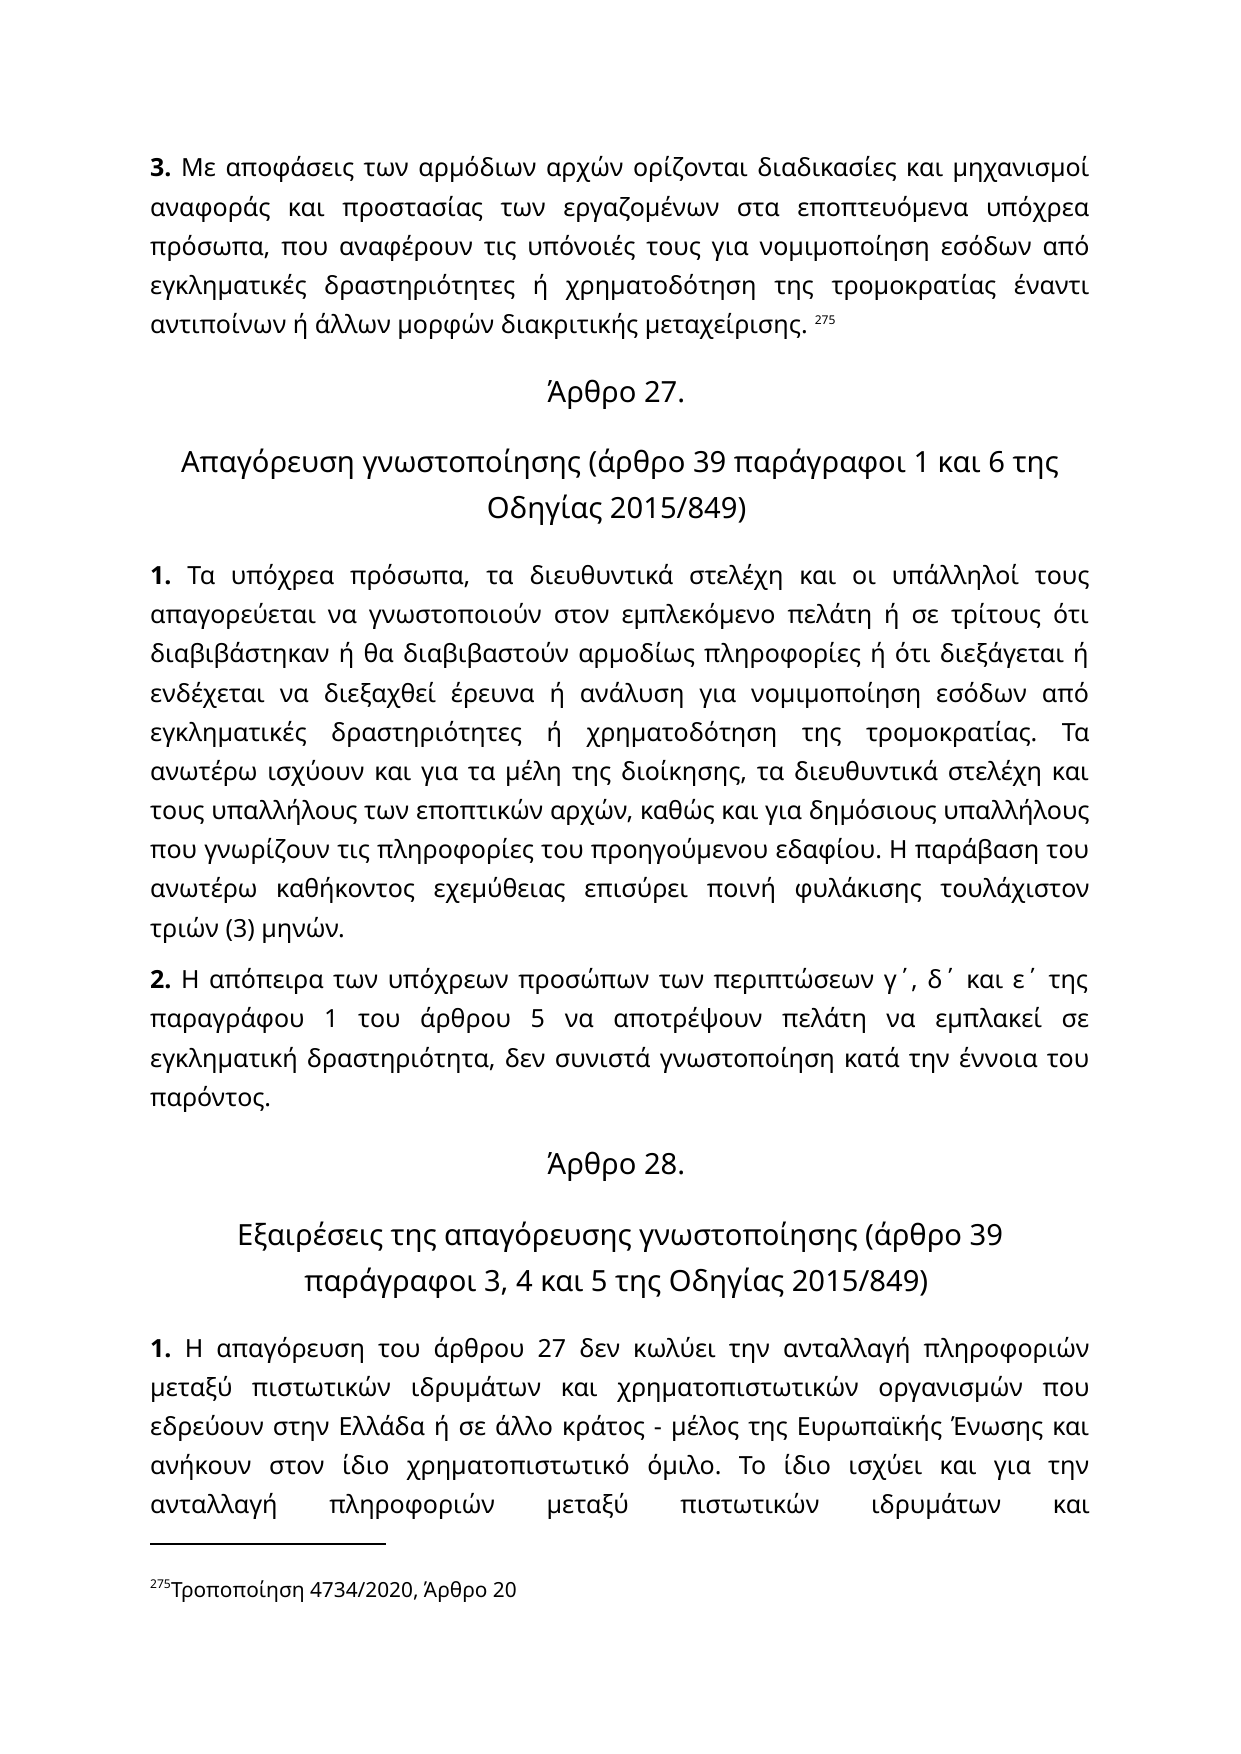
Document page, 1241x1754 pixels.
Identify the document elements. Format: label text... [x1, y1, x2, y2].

subtitle Άρθρο 28. [150, 1143, 1090, 1183]
subtitle Άρθρο 27. [150, 371, 1090, 411]
subtitle Απαγόρευση γνωστοποίησης (άρθρο 39 παράγραφοι 1 και 6 της Οδηγίας 2015/849) [150, 441, 1090, 527]
text 2. Η απόπειρα των υπόχρεων προσώπων των περιπτώσεων γ΄, δ΄ και ε΄ της παραγράφου 1 του άρθρου 5 να αποτρέψουν πελάτη να εμπλακεί σε εγκληματική δραστηριότητα, δεν συνιστά γνωστοποίηση κατά την έννοια του παρόντος. [150, 962, 1090, 1113]
text 1. Η απαγόρευση του άρθρου 27 δεν κωλύει την ανταλλαγή πληροφοριών μεταξύ πιστωτικών ιδρυμάτων και χρηματοπιστωτικών οργανισμών που εδρεύουν στην Ελλάδα ή σε άλλο κράτος - μέλος της Ευρωπαϊκής Ένωσης και ανήκουν στον ίδιο χρηματοπιστωτικό όμιλο. Το ίδιο ισχύει και για την ανταλλαγή πληροφοριών μεταξύ πιστωτικών ιδρυμάτων και [150, 1330, 1090, 1521]
text 3. Με αποφάσεις των αρμόδιων αρχών ορίζονται διαδικασίες και μηχανισμοί αναφοράς και προστασίας των εργαζομένων στα εποπτευόμενα υπόχρεα πρόσωπα, που αναφέρουν τις υπόνοιές τους για νομιμοποίηση εσόδων από εγκληματικές δραστηριότητες ή χρηματοδότηση της τρομοκρατίας έναντι αντιποίνων ή άλλων μορφών διακριτικής μεταχείρισης. [150, 150, 1090, 341]
text 1. Τα υπόχρεα πρόσωπα, τα διευθυντικά στελέχη και οι υπάλληλοί τους απαγορεύεται να γνωστοποιούν στον εμπλεκόμενο πελάτη ή σε τρίτους ότι διαβιβάστηκαν ή θα διαβιβαστούν αρμοδίως πληροφορίες ή ότι διεξάγεται ή ενδέχεται να διεξαχθεί έρευνα ή ανάλυση για νομιμοποίηση εσόδων από εγκληματικές δραστηριότητες ή χρηματοδότηση της τρομοκρατίας. Τα ανωτέρω ισχύουν και για τα μέλη της διοίκησης, τα διευθυντικά στελέχη και τους υπαλλήλους των εποπτικών αρχών, καθώς και για δημόσιους υπαλλήλους που γνωρίζουν τις πληροφορίες του προηγούμενου εδαφίου. Η παράβαση του ανωτέρω καθήκοντος εχεμύθειας επισύρει ποινή φυλάκισης τουλάχιστον τριών (3) μηνών. [150, 558, 1090, 944]
text Τροποποίηση 4734/2020, Άρθρο 20 [150, 1576, 1090, 1604]
subtitle Εξαιρέσεις της απαγόρευσης γνωστοποίησης (άρθρο 39 παράγραφοι 3, 4 και 5 της Οδηγίας 2015/849) [150, 1214, 1090, 1299]
